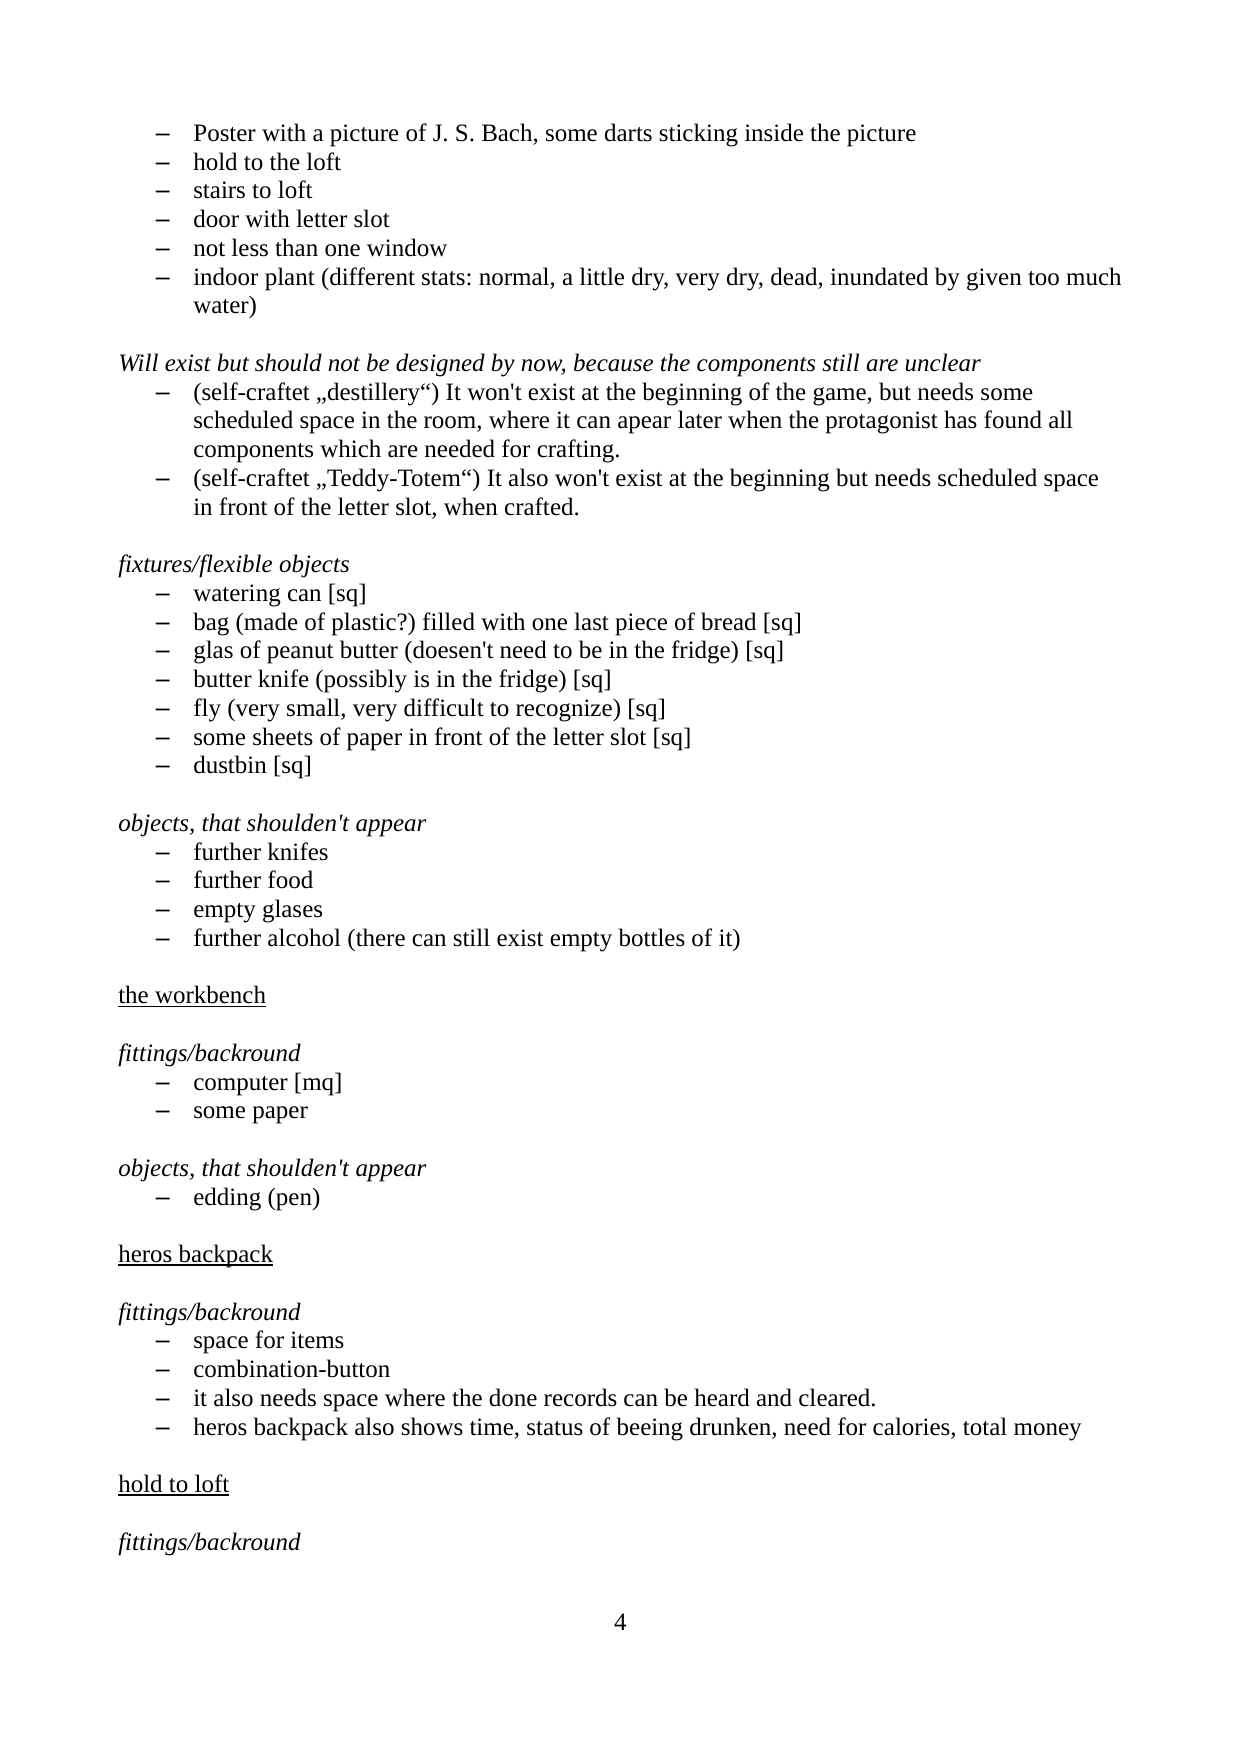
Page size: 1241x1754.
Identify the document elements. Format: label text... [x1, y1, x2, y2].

list further food [156, 866, 1122, 894]
list hold to the loft [156, 147, 1122, 176]
list not less than one window [156, 233, 1122, 262]
list empty glases [156, 894, 1122, 923]
text the workbench [118, 981, 1122, 1009]
list watering can [sq] [156, 578, 1122, 607]
list (self-craftet „destillery“) It won't exist at the beginning of the game, but needs some scheduled space in the room, where it can apear later when the protagonist has found all components which are needed for crafting. [156, 377, 1122, 463]
list some sheets of paper in front of the letter slot [sq] [156, 722, 1122, 751]
text fittings/backround [118, 1297, 1122, 1326]
list further knifes [156, 837, 1122, 866]
list (self-craftet „Teddy-Totem“) It also won't exist at the beginning but needs scheduled space in front of the letter slot, when crafted. [156, 463, 1122, 521]
list glas of peanut butter (doesen't need to be in the fridge) [sq] [156, 636, 1122, 664]
list space for items [156, 1326, 1122, 1354]
list fly (very small, very difficult to recognize) [sq] [156, 693, 1122, 722]
list edding (pen) [156, 1182, 1122, 1211]
list heros backpack also shows time, status of beeing drunken, need for calories, total money [156, 1412, 1122, 1441]
list butter knife (possibly is in the fridge) [sq] [156, 664, 1122, 693]
list some paper [156, 1096, 1122, 1124]
text Will exist but should not be designed by now, because the components still are unclear [118, 348, 1122, 377]
list stairs to loft [156, 176, 1122, 204]
text objects, that shoulden't appear [118, 808, 1122, 837]
text hold to loft [118, 1469, 1122, 1498]
text fittings/backround [118, 1038, 1122, 1067]
list combination-button [156, 1354, 1122, 1383]
text fittings/backround [118, 1527, 1122, 1556]
list door with letter slot [156, 204, 1122, 233]
text objects, that shoulden't appear [118, 1153, 1122, 1182]
list computer [mq] [156, 1067, 1122, 1096]
list it also needs space where the done records can be heard and cleared. [156, 1383, 1122, 1412]
list bag (made of plastic?) filled with one last piece of bread [sq] [156, 607, 1122, 636]
text fixtures/flexible objects [118, 549, 1122, 578]
list further alcohol (there can still exist empty bottles of it) [156, 923, 1122, 952]
text heros backpack [118, 1239, 1122, 1268]
list dustbin [sq] [156, 751, 1122, 779]
list indoor plant (different stats: normal, a little dry, very dry, dead, inundated by given too much water) [156, 262, 1122, 319]
list Poster with a picture of J. S. Bach, some darts sticking inside the picture [156, 118, 1122, 147]
